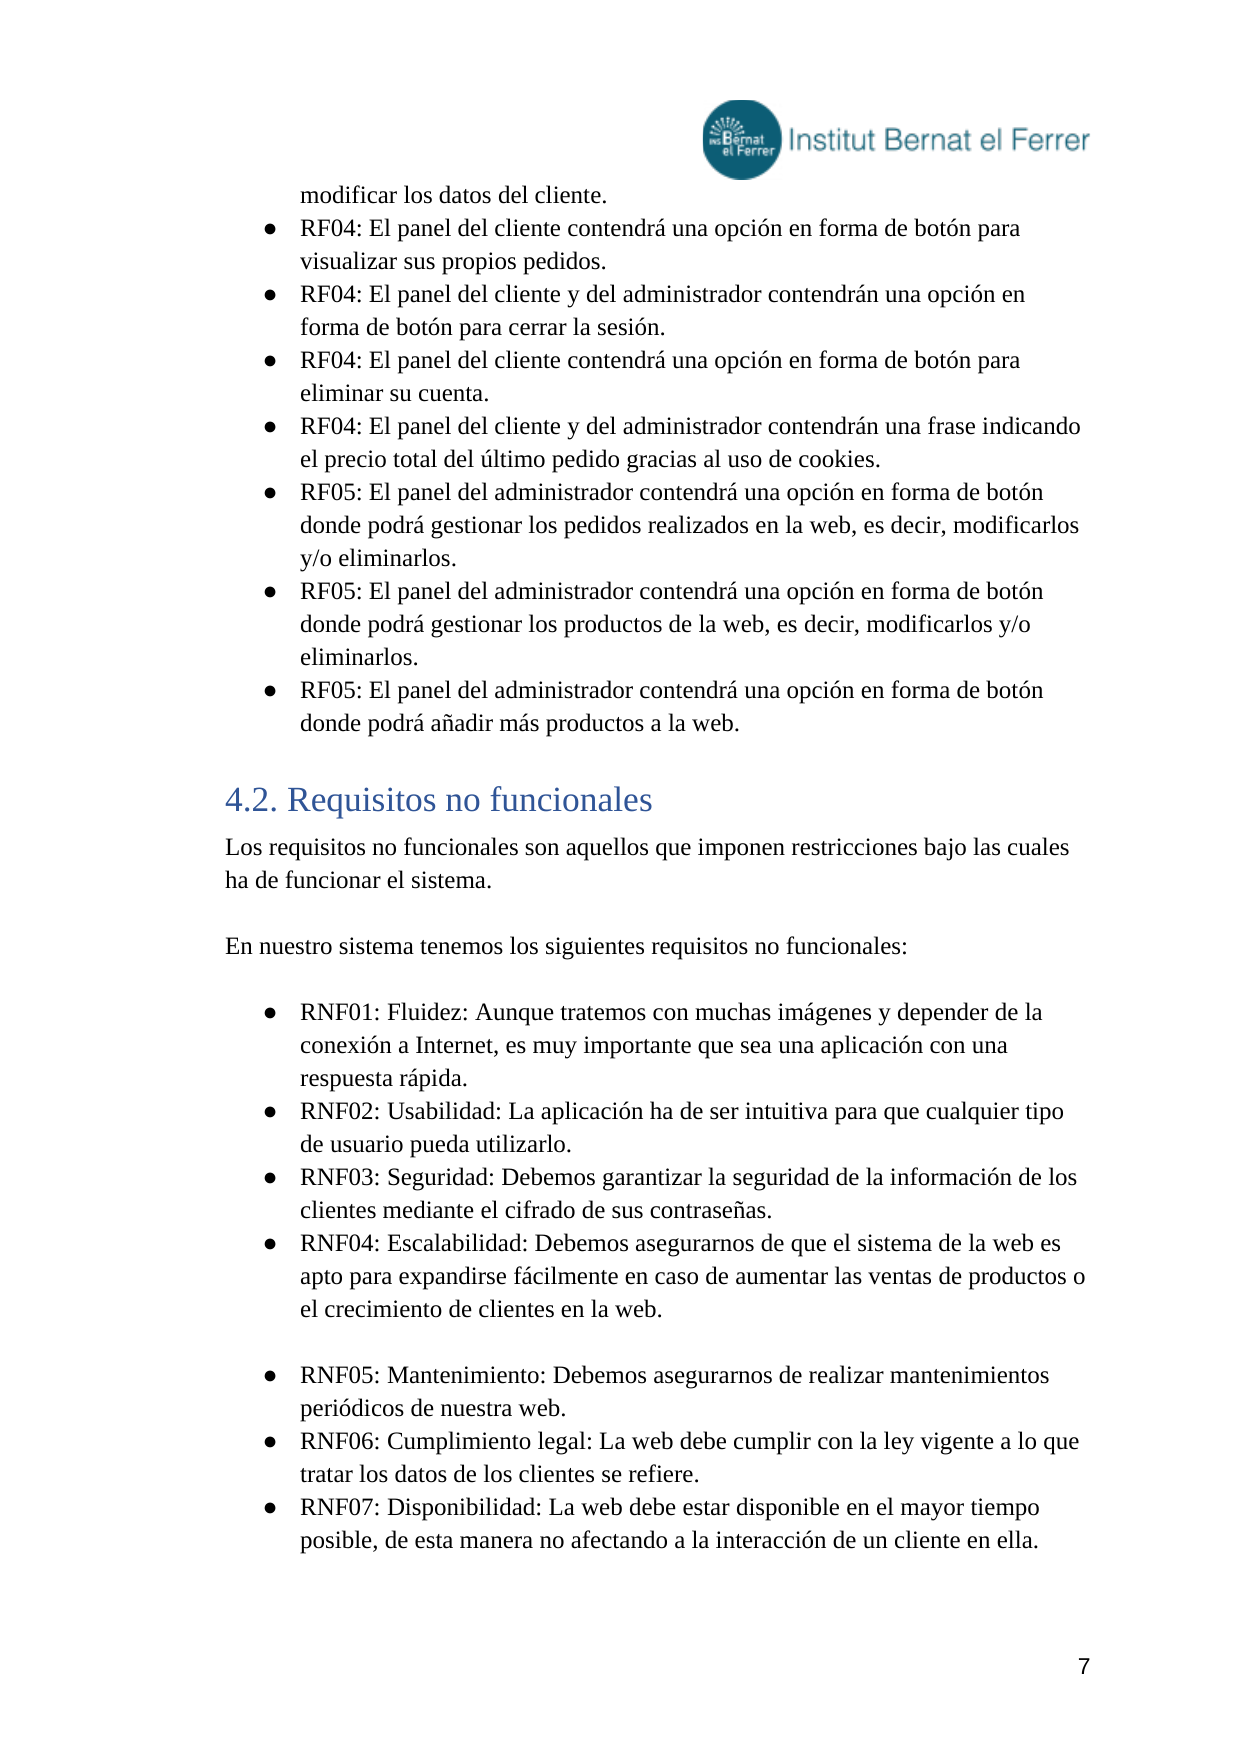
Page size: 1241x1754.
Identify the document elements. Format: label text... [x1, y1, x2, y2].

list RF04: El panel del cliente contendrá una opción en forma de botón para visualizar sus propios pedidos. [262, 213, 1090, 274]
list RNF04: Escalabilidad: Debemos asegurarnos de que el sistema de la web es apto para expandirse fácilmente en caso de aumentar las ventas de productos o el crecimiento de clientes en la web. [262, 1228, 1090, 1323]
list RF04: El panel del cliente contendrá una opción en forma de botón para eliminar su cuenta. [262, 345, 1090, 407]
subtitle 4.2. Requisitos no funcionales [150, 778, 1090, 819]
text Los requisitos no funcionales son aquellos que imponen restricciones bajo las cuales ha de funcionar el sistema. [225, 832, 1090, 894]
list RNF07: Disponibilidad: La web debe estar disponible en el mayor tiempo posible, de esta manera no afectando a la interacción de un cliente en ella. [262, 1492, 1090, 1554]
list modificar los datos del cliente. [262, 180, 1090, 208]
picture [702, 100, 1091, 180]
list RF04: El panel del cliente y del administrador contendrán una frase indicando el precio total del último pedido gracias al uso de cookies. [262, 411, 1090, 473]
list RF04: El panel del cliente y del administrador contendrán una opción en forma de botón para cerrar la sesión. [262, 279, 1090, 341]
list RF05: El panel del administrador contendrá una opción en forma de botón donde podrá añadir más productos a la web. [262, 675, 1090, 737]
list RNF03: Seguridad: Debemos garantizar la seguridad de la información de los clientes mediante el cifrado de sus contraseñas. [262, 1162, 1090, 1224]
list RNF06: Cumplimiento legal: La web debe cumplir con la ley vigente a lo que tratar los datos de los clientes se refiere. [262, 1426, 1090, 1488]
list RNF02: Usabilidad: La aplicación ha de ser intuitiva para que cualquier tipo de usuario pueda utilizarlo. [262, 1096, 1090, 1158]
list RNF01: Fluidez: Aunque tratemos con muchas imágenes y depender de la conexión a Internet, es muy importante que sea una aplicación con una respuesta rápida. [262, 997, 1090, 1092]
list RF05: El panel del administrador contendrá una opción en forma de botón donde podrá gestionar los pedidos realizados en la web, es decir, modificarlos y/o eliminarlos. [262, 477, 1090, 572]
list RF05: El panel del administrador contendrá una opción en forma de botón donde podrá gestionar los productos de la web, es decir, modificarlos y/o eliminarlos. [262, 576, 1090, 671]
list RNF05: Mantenimiento: Debemos asegurarnos de realizar mantenimientos periódicos de nuestra web. [262, 1360, 1090, 1422]
text En nuestro sistema tenemos los siguientes requisitos no funcionales: [150, 931, 1090, 960]
